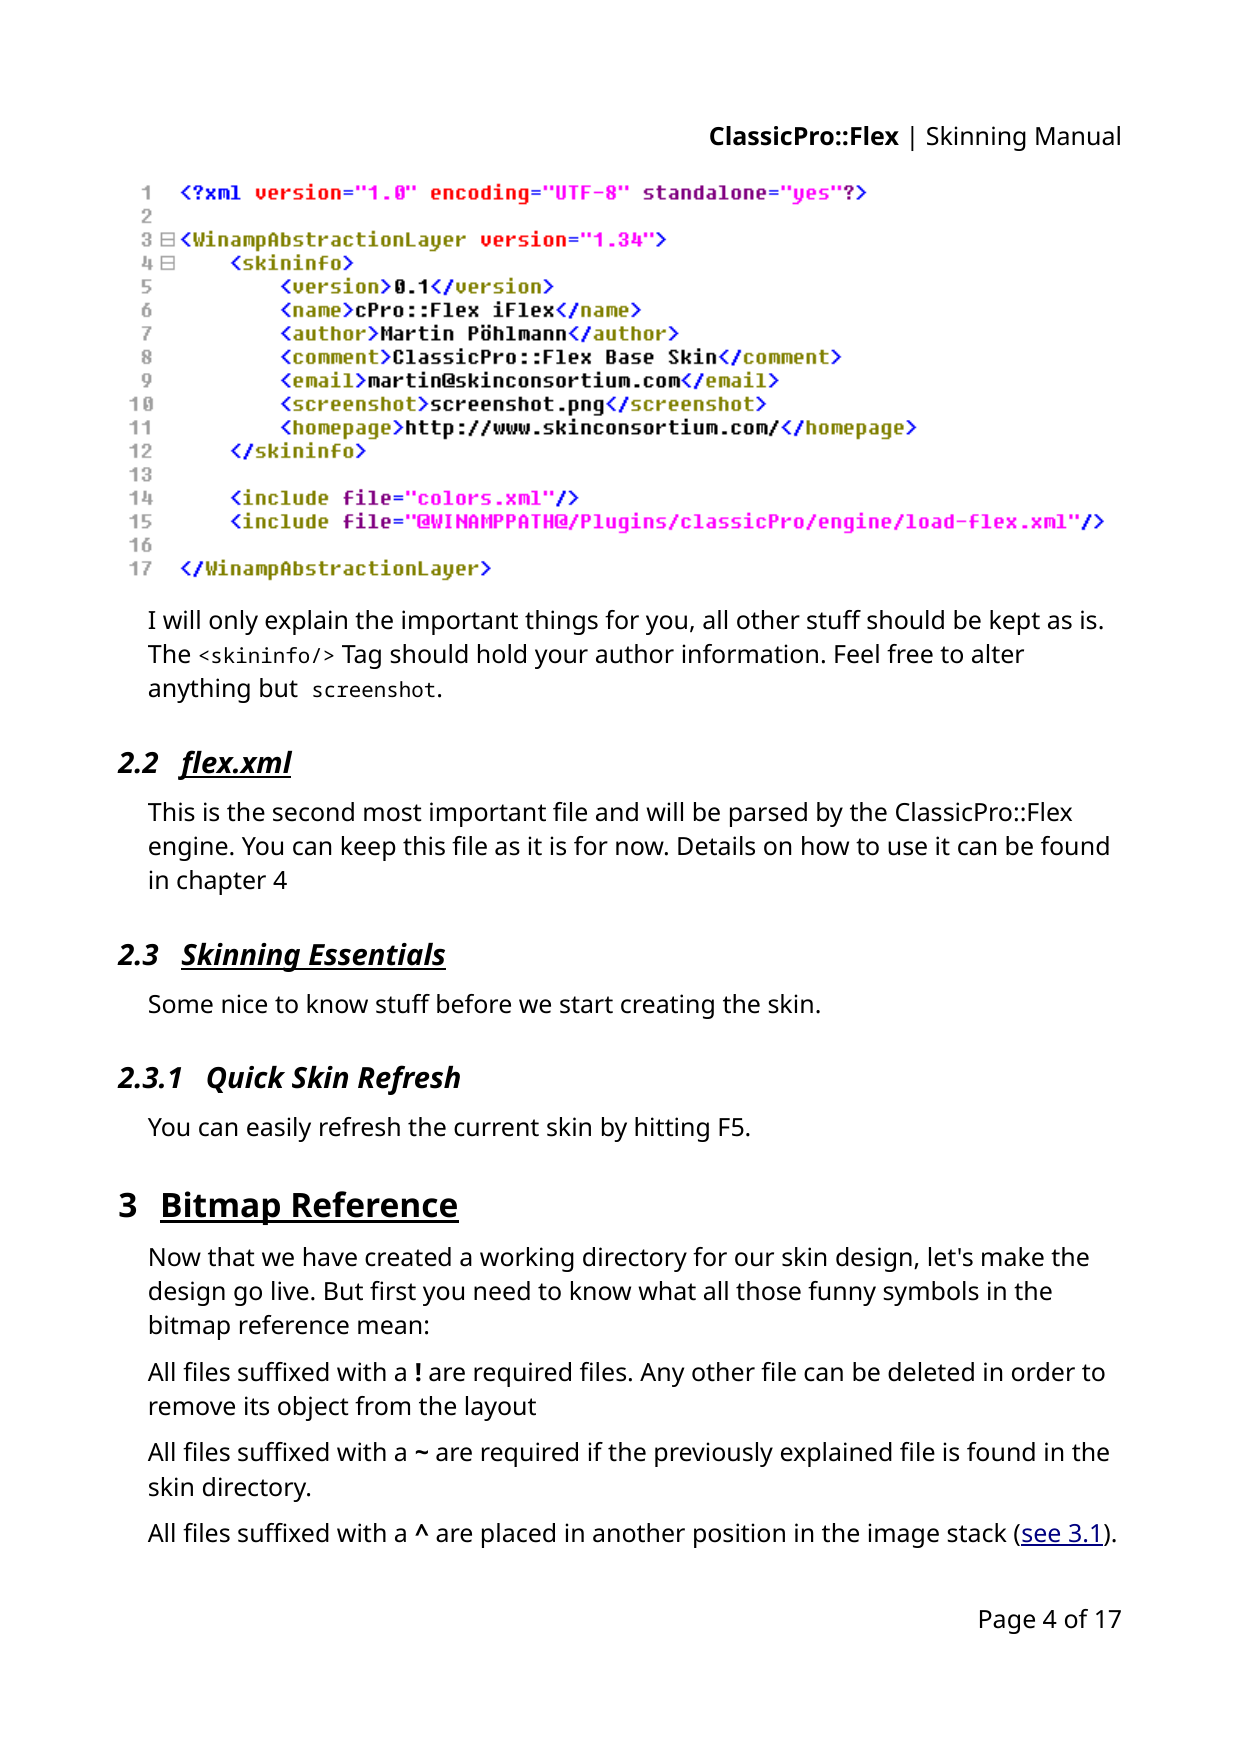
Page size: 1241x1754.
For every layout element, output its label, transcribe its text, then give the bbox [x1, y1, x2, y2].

subtitle flex.xml [118, 742, 1122, 782]
text Now that we have created a working directory for our skin design, let's make the design go live. But first you need to know what all those funny symbols in the bitmap reference mean: [148, 1240, 1122, 1342]
text This is the second most important file and will be parsed by the ClassicPro::Flex engine. You can keep this file as it is for now. Details on how to use it can be found in chapter 4 [148, 794, 1122, 897]
text All files suffixed with a ^ are placed in another position in the image stack (see 3.1). [148, 1516, 1122, 1550]
text Some nice to know stuff before we start creating the skin. [148, 986, 1122, 1020]
picture [125, 181, 1115, 585]
text I will only explain the important things for you, all other stuff should be kept as is. The <skininfo/> Tag should hold your author information. Feel free to alter anything but screenshot. [148, 585, 1122, 705]
text All files suffixed with a ~ are required if the previously explained file is found in the skin directory. [148, 1435, 1122, 1503]
text You can easily refresh the current skin by hitting F5. [148, 1110, 1122, 1144]
subtitle Bitmap Reference [118, 1182, 1122, 1227]
subtitle Quick Skin Refresh [118, 1058, 1122, 1097]
subtitle Skinning Essentials [118, 934, 1122, 974]
text All files suffixed with a ! are required files. Any other file can be deleted in order to remove its object from the layout [148, 1354, 1122, 1423]
